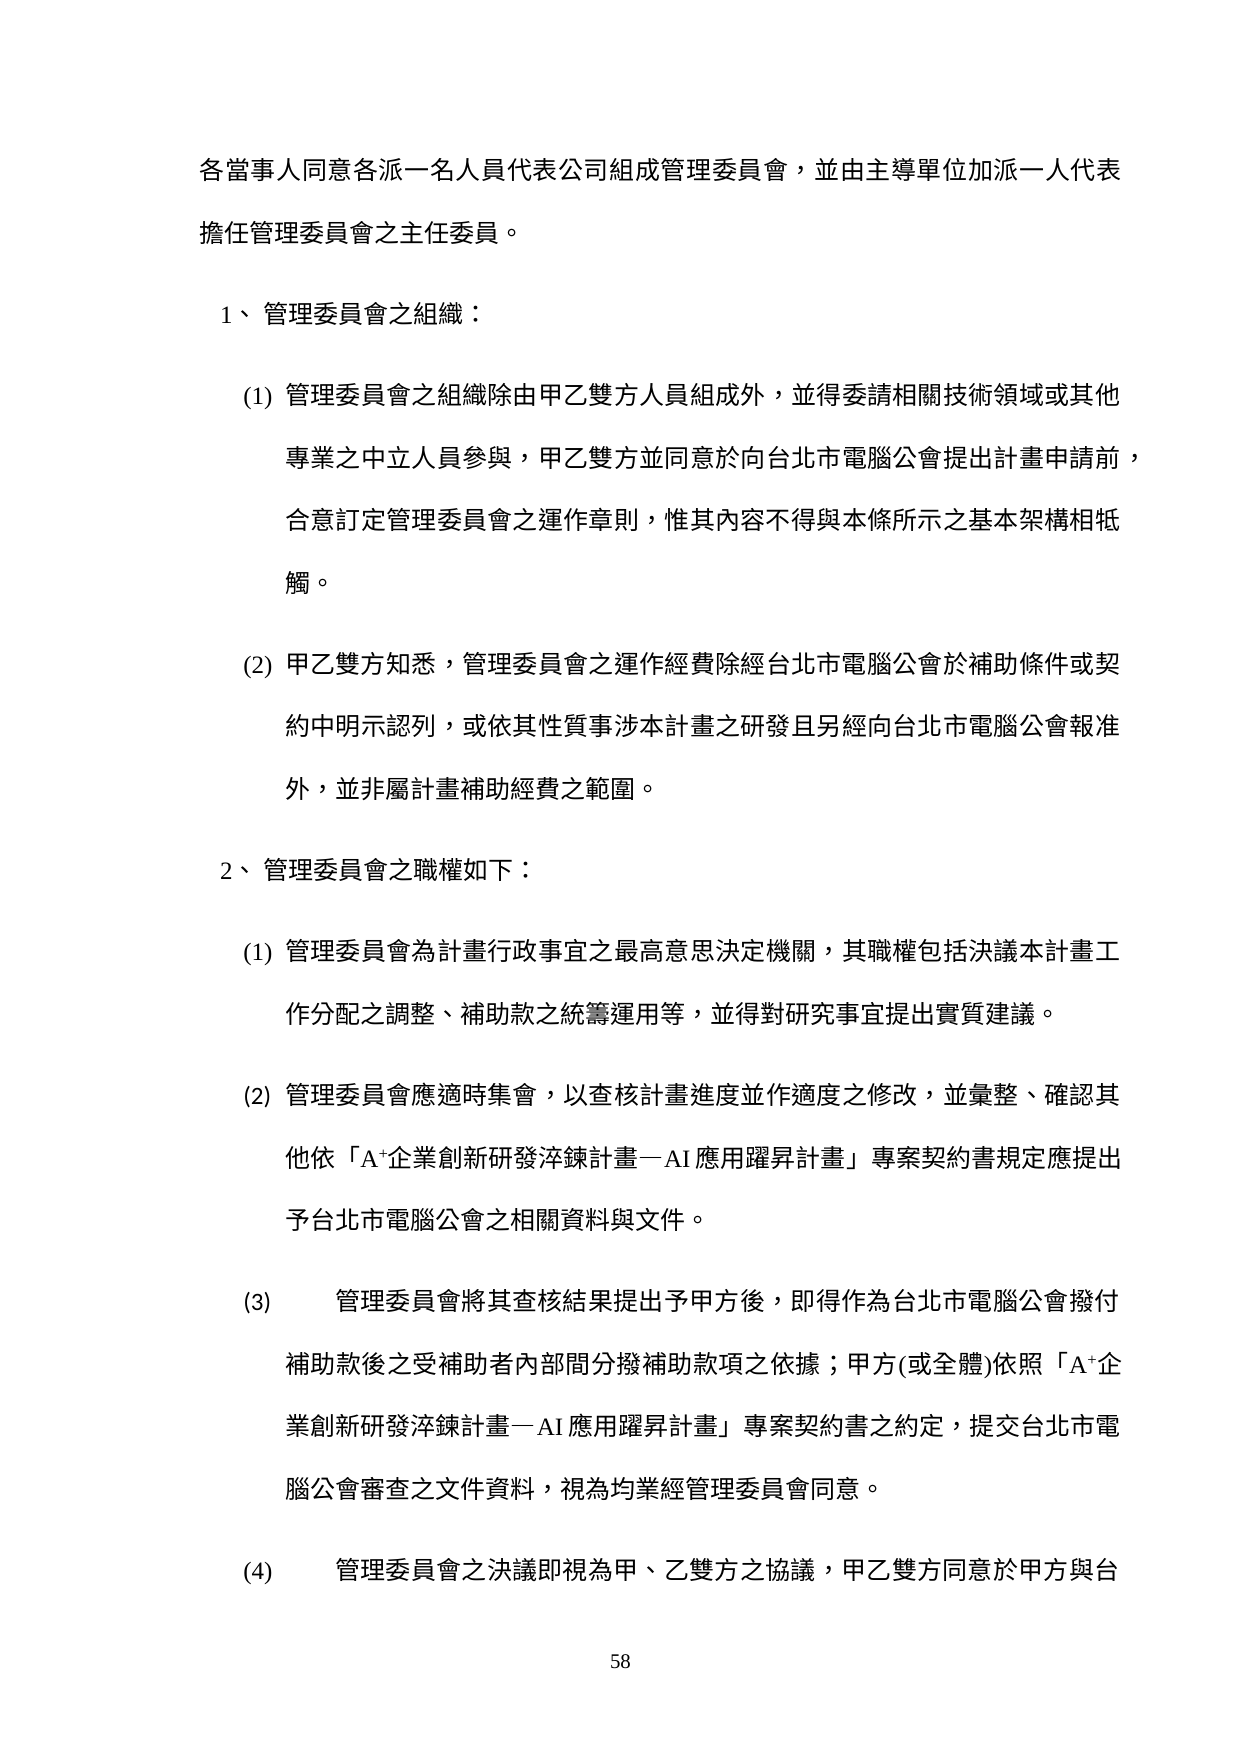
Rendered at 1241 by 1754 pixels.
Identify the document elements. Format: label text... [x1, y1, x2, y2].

text 各當事人同意各派一名人員代表公司組成管理委員會，並由主導單位加派一人代表擔任管理委員會之主任委員。 [199, 127, 1122, 252]
list 管理委員會之組織： [220, 271, 1122, 333]
list 管理委員會應適時集會，以查核計畫進度並作適度之修改，並彙整、確認其他依「A+企業創新研發淬鍊計畫—AI應用躍昇計畫」專案契約書規定應提出予台北市電腦公會之相關資料與文件。 [243, 1052, 1122, 1239]
list 管理委員會為計畫行政事宜之最高意思決定機關，其職權包括決議本計畫工作分配之調整、補助款之統籌運用等，並得對研究事宜提出實質建議。 [243, 908, 1122, 1033]
list 管理委員會將其查核結果提出予甲方後，即得作為台北市電腦公會撥付補助款後之受補助者內部間分撥補助款項之依據；甲方(或全體)依照「A+企業創新研發淬鍊計畫—AI應用躍昇計畫」專案契約書之約定，提交台北市電腦公會審查之文件資料，視為均業經管理委員會同意。 [243, 1258, 1122, 1508]
list 管理委員會之組織除由甲乙雙方人員組成外，並得委請相關技術領域或其他專業之中立人員參與，甲乙雙方並同意於向台北市電腦公會提出計畫申請前，合意訂定管理委員會之運作章則，惟其內容不得與本條所示之基本架構相牴觸。 [243, 352, 1122, 602]
list 管理委員會之決議即視為甲、乙雙方之協議，甲乙雙方同意於甲方與台 [243, 1527, 1122, 1589]
list 甲乙雙方知悉，管理委員會之運作經費除經台北市電腦公會於補助條件或契約中明示認列，或依其性質事涉本計畫之研發且另經向台北市電腦公會報准外，並非屬計畫補助經費之範圍。 [243, 621, 1122, 808]
list 管理委員會之職權如下： [220, 827, 1122, 889]
